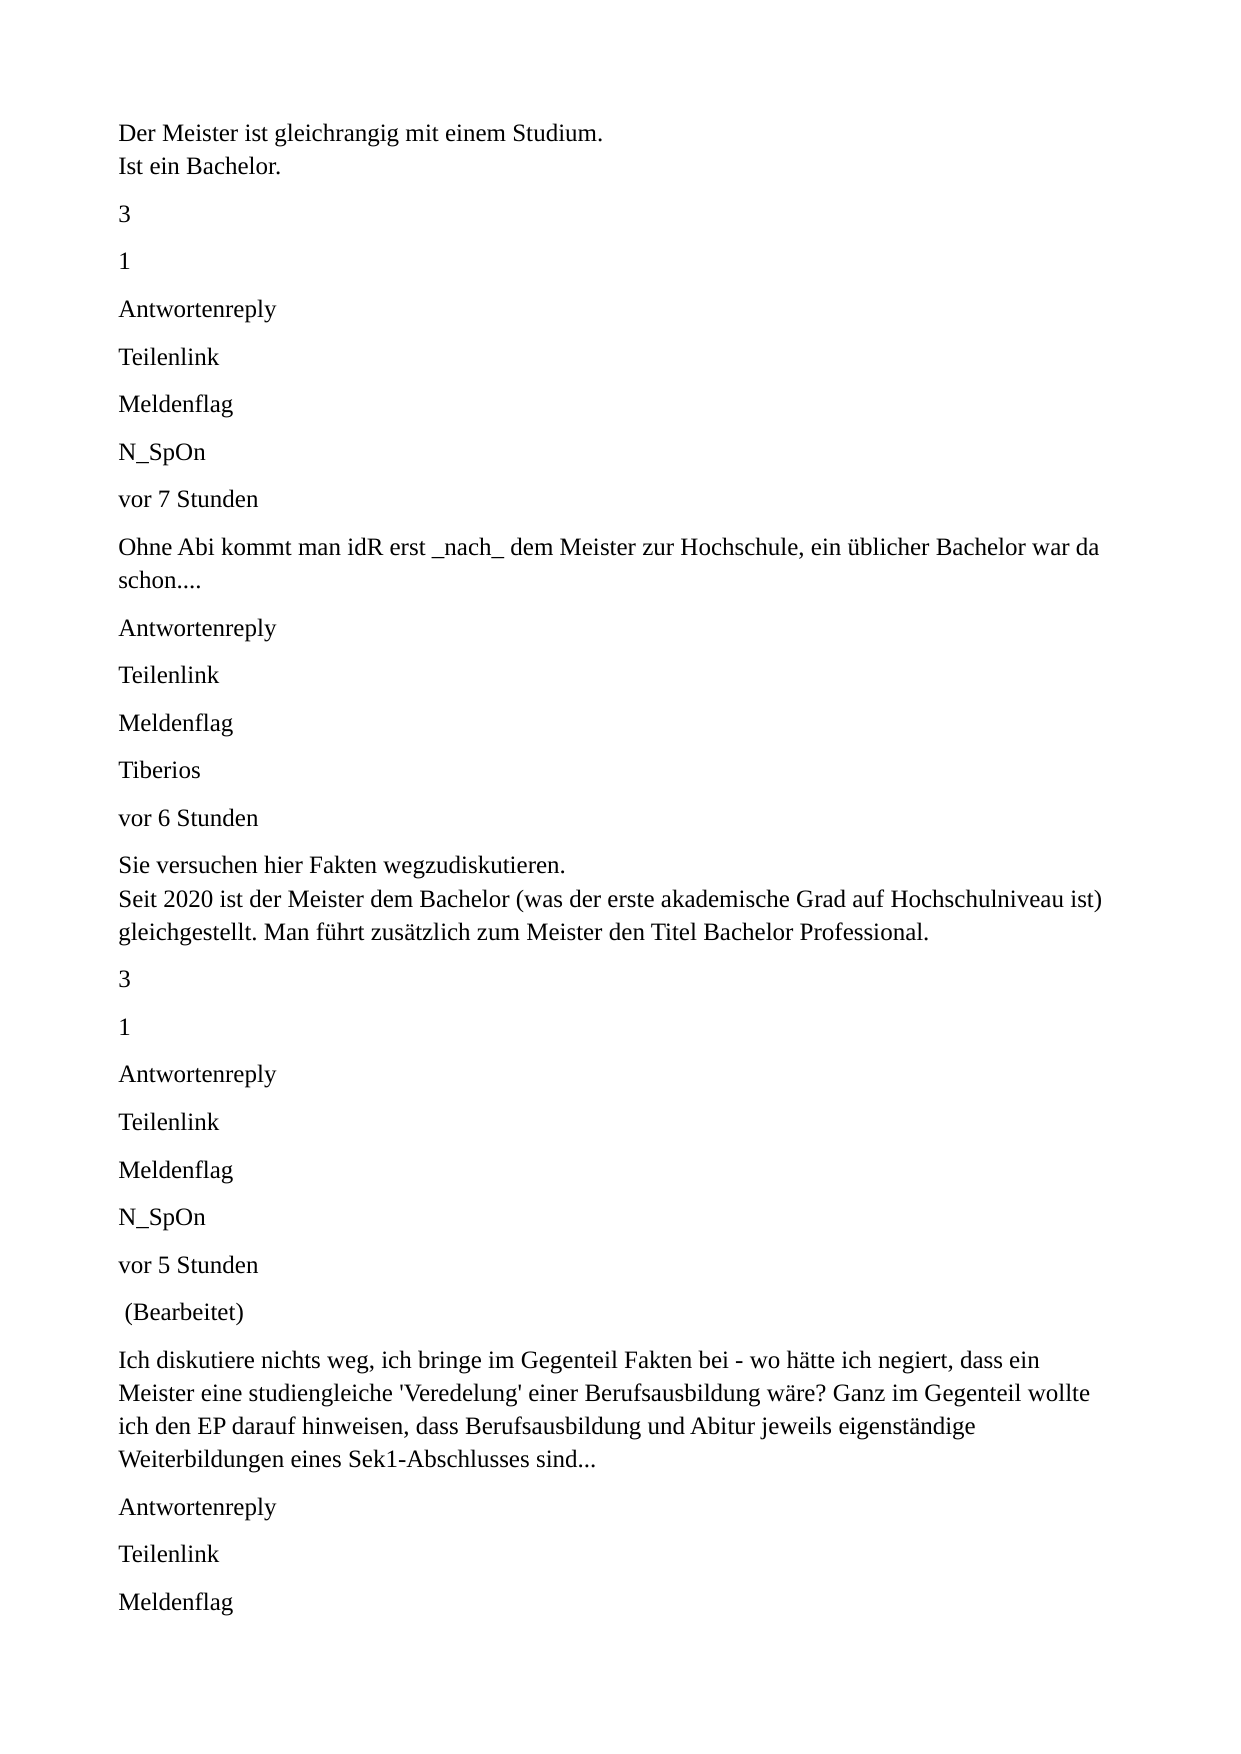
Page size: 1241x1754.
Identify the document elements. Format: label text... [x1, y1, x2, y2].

text Antwortenreply [118, 294, 1122, 323]
text vor 7 Stunden [118, 484, 1122, 513]
text Sie versuchen hier Fakten wegzudiskutieren. Seit 2020 ist der Meister dem Bachelor (was der erste akademische Grad auf Hochschulniveau ist) gleichgestellt. Man führt zusätzlich zum Meister den Titel Bachelor Professional. [118, 851, 1122, 945]
text Ohne Abi kommt man idR erst _nach_ dem Meister zur Hochschule, ein üblicher Bachelor war da schon.... [118, 532, 1122, 594]
text Meldenflag [118, 389, 1122, 418]
text Der Meister ist gleichrangig mit einem Studium. Ist ein Bachelor. [118, 118, 1122, 180]
text Antwortenreply [118, 1492, 1122, 1521]
text Teilenlink [118, 660, 1122, 689]
text Antwortenreply [118, 613, 1122, 641]
text Teilenlink [118, 1107, 1122, 1136]
text Meldenflag [118, 708, 1122, 737]
text 3 [118, 199, 1122, 227]
text (Bearbeitet) [118, 1297, 1122, 1326]
text vor 6 Stunden [118, 803, 1122, 832]
text Teilenlink [118, 342, 1122, 370]
text Tiberios [118, 755, 1122, 784]
text vor 5 Stunden [118, 1250, 1122, 1279]
text Meldenflag [118, 1155, 1122, 1183]
text Teilenlink [118, 1539, 1122, 1568]
text 3 [118, 964, 1122, 993]
text Meldenflag [118, 1587, 1122, 1616]
text Antwortenreply [118, 1059, 1122, 1088]
text 1 [118, 246, 1122, 275]
text N_SpOn [118, 1202, 1122, 1231]
text N_SpOn [118, 437, 1122, 466]
text Ich diskutiere nichts weg, ich bringe im Gegenteil Fakten bei - wo hätte ich negiert, dass ein Meister eine studiengleiche 'Veredelung' einer Berufsausbildung wäre? Ganz im Gegenteil wollte ich den EP darauf hinweisen, dass Berufsausbildung und Abitur jeweils eigenständige Weiterbildungen eines Sek1-Abschlusses sind... [118, 1345, 1122, 1473]
text 1 [118, 1012, 1122, 1041]
